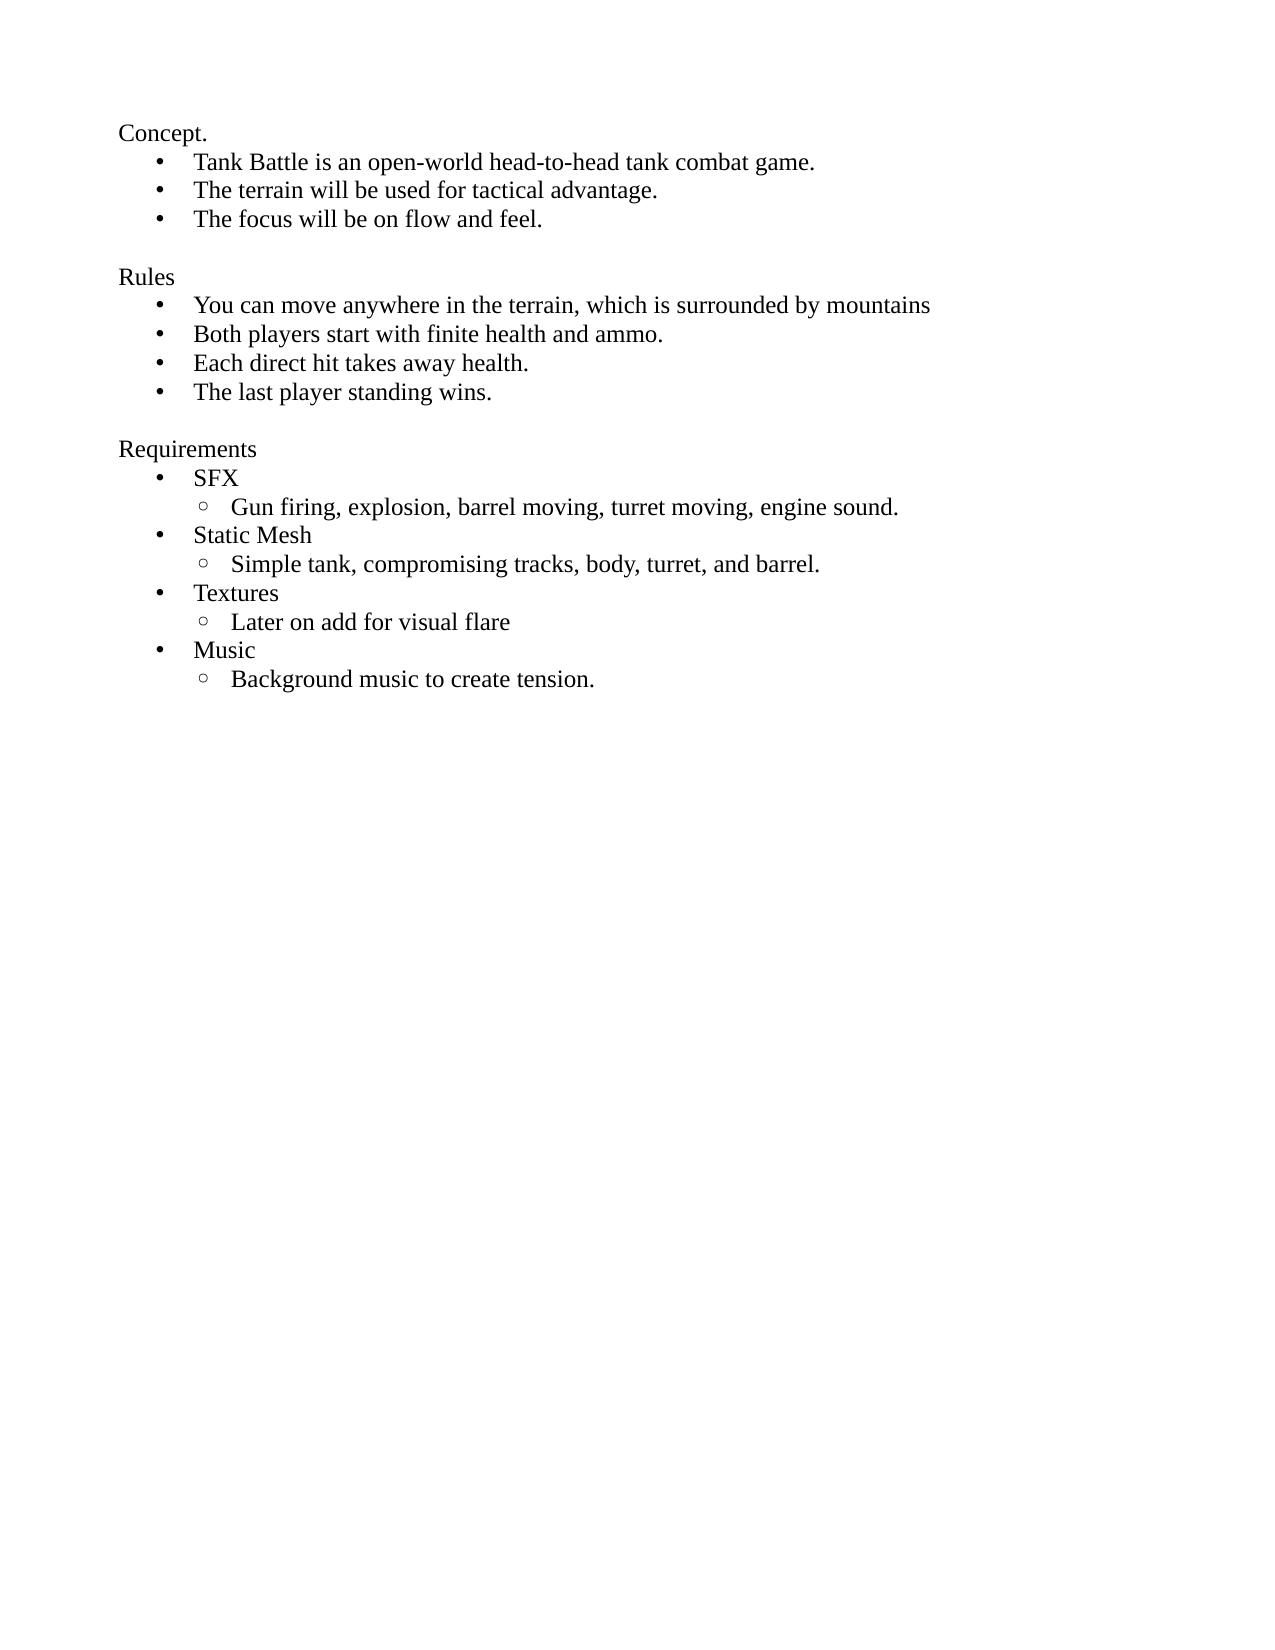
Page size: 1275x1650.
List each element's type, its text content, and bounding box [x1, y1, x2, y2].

text Rules [118, 262, 1157, 291]
list Static Mesh [156, 521, 1157, 549]
list Later on add for visual flare [193, 607, 1157, 636]
text Requirements [118, 434, 1157, 463]
list Gun firing, explosion, barrel moving, turret moving, engine sound. [193, 492, 1157, 521]
list Textures [156, 578, 1157, 607]
list You can move anywhere in the terrain, which is surrounded by mountains [156, 291, 1157, 319]
list Both players start with finite health and ammo. [156, 319, 1157, 348]
list Background music to create tension. [193, 664, 1157, 693]
list The terrain will be used for tactical advantage. [156, 176, 1157, 204]
list Music [156, 636, 1157, 664]
text Concept. [118, 118, 1157, 147]
list SFX [156, 463, 1157, 492]
list Tank Battle is an open-world head-to-head tank combat game. [156, 147, 1157, 176]
list The focus will be on flow and feel. [156, 204, 1157, 233]
list The last player standing wins. [156, 377, 1157, 406]
list Simple tank, compromising tracks, body, turret, and barrel. [193, 549, 1157, 578]
list Each direct hit takes away health. [156, 348, 1157, 377]
